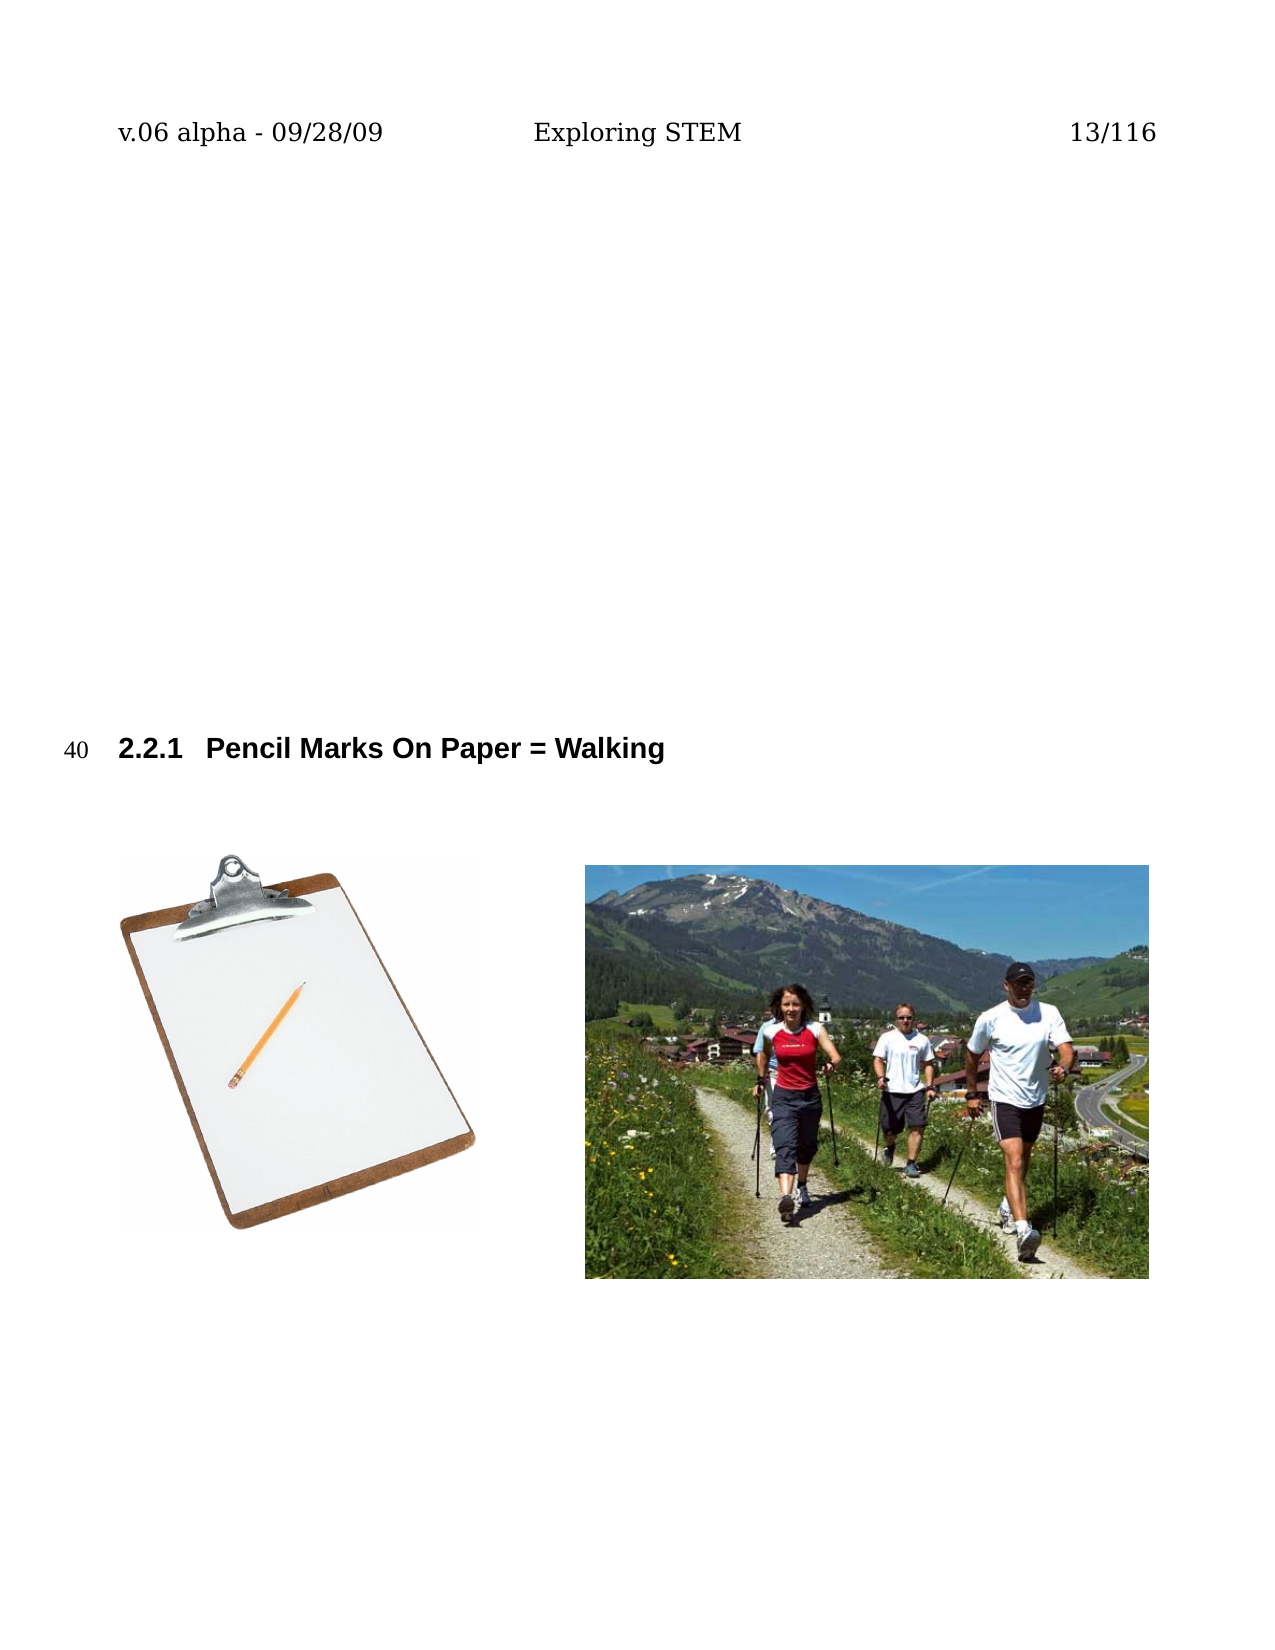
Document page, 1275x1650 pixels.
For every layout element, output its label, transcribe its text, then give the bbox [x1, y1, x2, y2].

picture [118, 852, 478, 1232]
picture [585, 865, 1149, 1279]
subtitle Pencil Marks On Paper = Walking [118, 731, 1157, 764]
